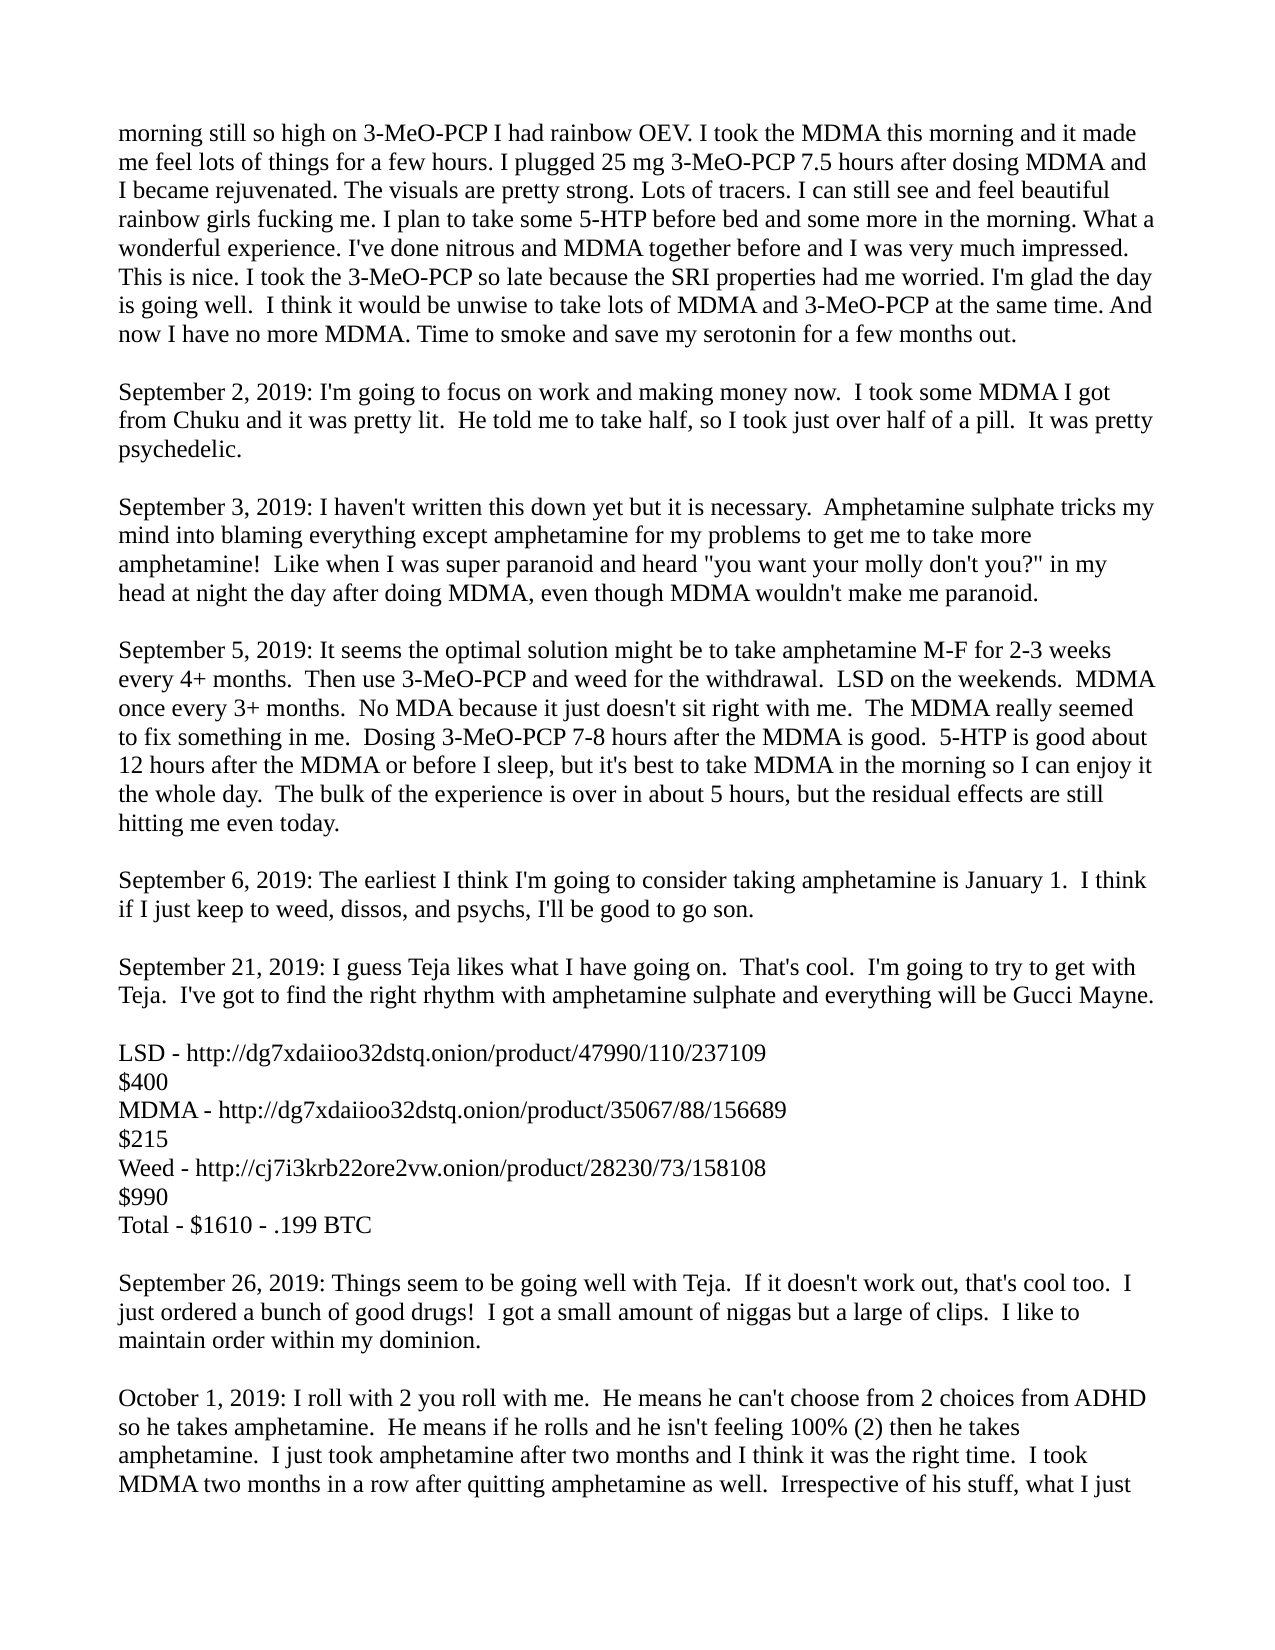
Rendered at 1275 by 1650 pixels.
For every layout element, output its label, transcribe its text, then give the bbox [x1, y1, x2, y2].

text morning still so high on 3-MeO-PCP I had rainbow OEV. I took the MDMA this morning and it made me feel lots of things for a few hours. I plugged 25 mg 3-MeO-PCP 7.5 hours after dosing MDMA and I became rejuvenated. The visuals are pretty strong. Lots of tracers. I can still see and feel beautiful rainbow girls fucking me. I plan to take some 5-HTP before bed and some more in the morning. What a wonderful experience. I've done nitrous and MDMA together before and I was very much impressed. This is nice. I took the 3-MeO-PCP so late because the SRI properties had me worried. I'm glad the day is going well. I think it would be unwise to take lots of MDMA and 3-MeO-PCP at the same time. And now I have no more MDMA. Time to smoke and save my serotonin for a few months out. [118, 118, 1157, 348]
text September 26, 2019: Things seem to be going well with Teja. If it doesn't work out, that's cool too. I just ordered a bunch of good drugs! I got a small amount of niggas but a large of clips. I like to maintain order within my dominion. [118, 1268, 1157, 1354]
text September 3, 2019: I haven't written this down yet but it is necessary. Amphetamine sulphate tricks my mind into blaming everything except amphetamine for my problems to get me to take more amphetamine! Like when I was super paranoid and heard "you want your molly don't you?" in my head at night the day after doing MDMA, even though MDMA wouldn't make me paranoid. [118, 492, 1157, 607]
text LSD - http://dg7xdaiioo32dstq.onion/product/47990/110/237109 [118, 1038, 1157, 1067]
text September 6, 2019: The earliest I think I'm going to consider taking amphetamine is January 1. I think if I just keep to weed, dissos, and psychs, I'll be good to go son. [118, 866, 1157, 923]
text Weed - http://cj7i3krb22ore2vw.onion/product/28230/73/158108 [118, 1153, 1157, 1182]
text MDMA - http://dg7xdaiioo32dstq.onion/product/35067/88/156689 [118, 1096, 1157, 1124]
text September 2, 2019: I'm going to focus on work and making money now. I took some MDMA I got from Chuku and it was pretty lit. He told me to take half, so I took just over half of a pill. It was pretty psychedelic. [118, 377, 1157, 463]
text $215 [118, 1124, 1157, 1153]
text $990 [118, 1182, 1157, 1211]
text September 21, 2019: I guess Teja likes what I have going on. That's cool. I'm going to try to get with Teja. I've got to find the right rhythm with amphetamine sulphate and everything will be Gucci Mayne. [118, 952, 1157, 1009]
text October 1, 2019: I roll with 2 you roll with me. He means he can't choose from 2 choices from ADHD so he takes amphetamine. He means if he rolls and he isn't feeling 100% (2) then he takes amphetamine. I just took amphetamine after two months and I think it was the right time. I took MDMA two months in a row after quitting amphetamine as well. Irrespective of his stuff, what I just [118, 1383, 1157, 1498]
text Total - $1610 - .199 BTC [118, 1211, 1157, 1239]
text September 5, 2019: It seems the optimal solution might be to take amphetamine M-F for 2-3 weeks every 4+ months. Then use 3-MeO-PCP and weed for the withdrawal. LSD on the weekends. MDMA once every 3+ months. No MDA because it just doesn't sit right with me. The MDMA really seemed to fix something in me. Dosing 3-MeO-PCP 7-8 hours after the MDMA is good. 5-HTP is good about 12 hours after the MDMA or before I sleep, but it's best to take MDMA in the morning so I can enjoy it the whole day. The bulk of the experience is over in about 5 hours, but the residual effects are still hitting me even today. [118, 636, 1157, 837]
text $400 [118, 1067, 1157, 1096]
